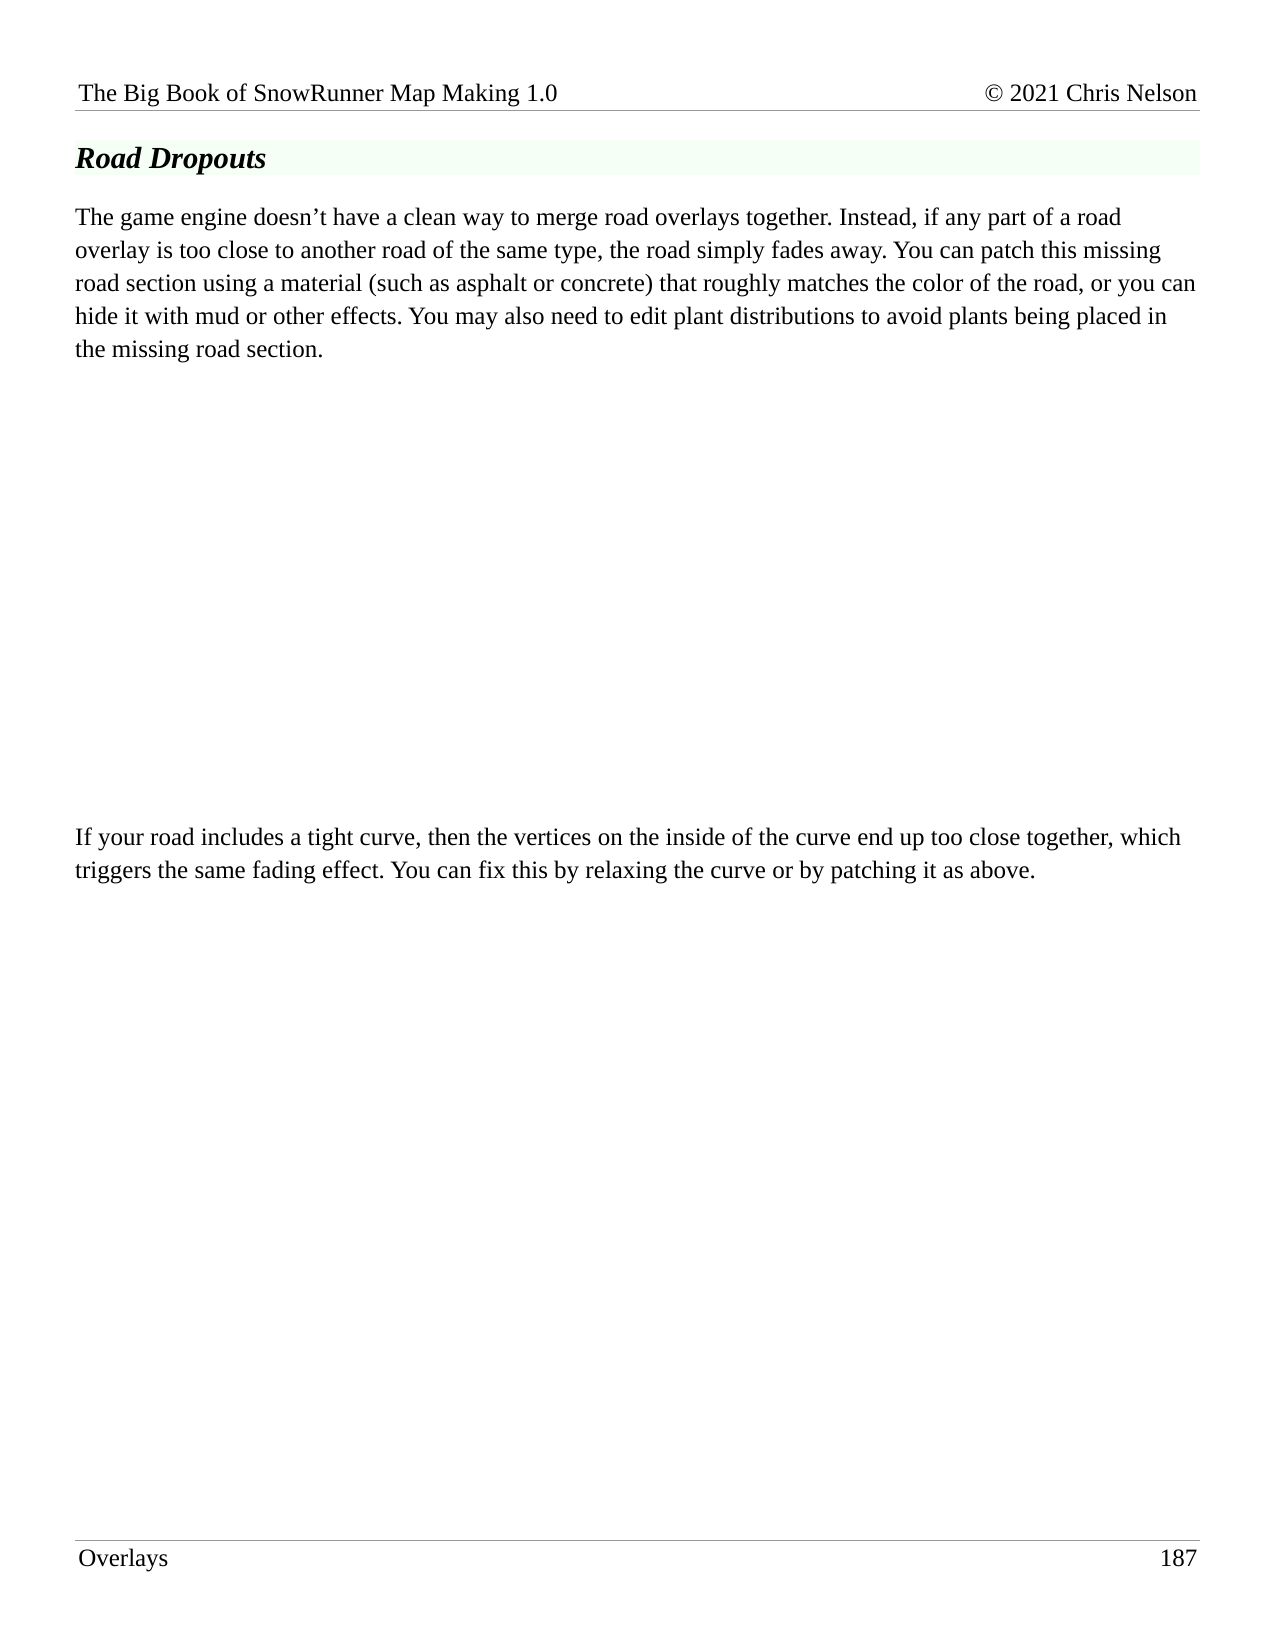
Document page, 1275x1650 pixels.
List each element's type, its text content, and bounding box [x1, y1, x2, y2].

subtitle Road Dropouts [75, 140, 1200, 175]
text The game engine doesn’t have a clean way to merge road overlays together. Instead, if any part of a road overlay is too close to another road of the same type, the road simply fades away. You can patch this missing road section using a material (such as asphalt or concrete) that roughly matches the color of the road, or you can hide it with mud or other effects. You may also need to edit plant distributions to avoid plants being placed in the missing road section. [75, 202, 1200, 363]
text If your road includes a tight curve, then the vertices on the inside of the curve end up too close together, which triggers the same fading effect. You can fix this by relaxing the curve or by patching it as above. [75, 822, 1200, 883]
